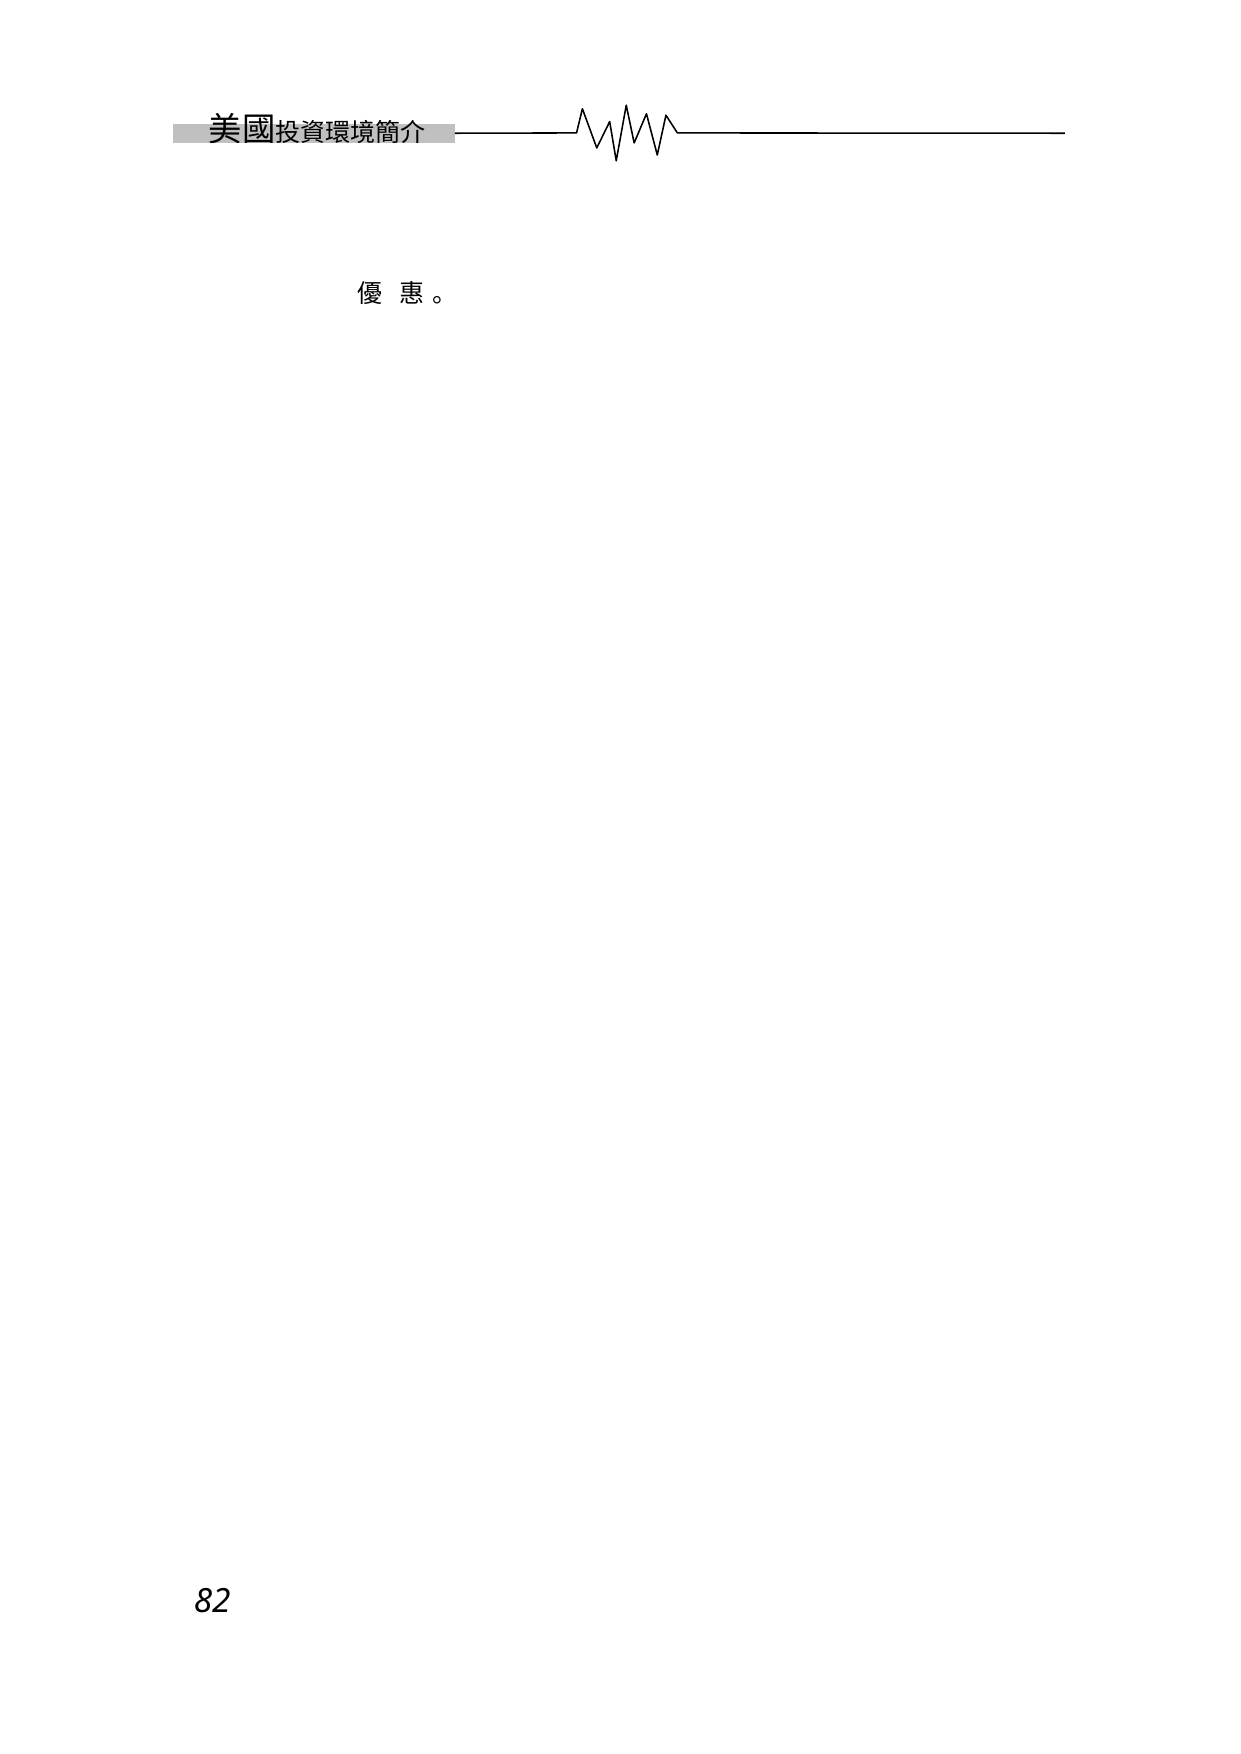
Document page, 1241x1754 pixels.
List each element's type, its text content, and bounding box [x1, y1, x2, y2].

text 優惠。 [281, 250, 1058, 313]
